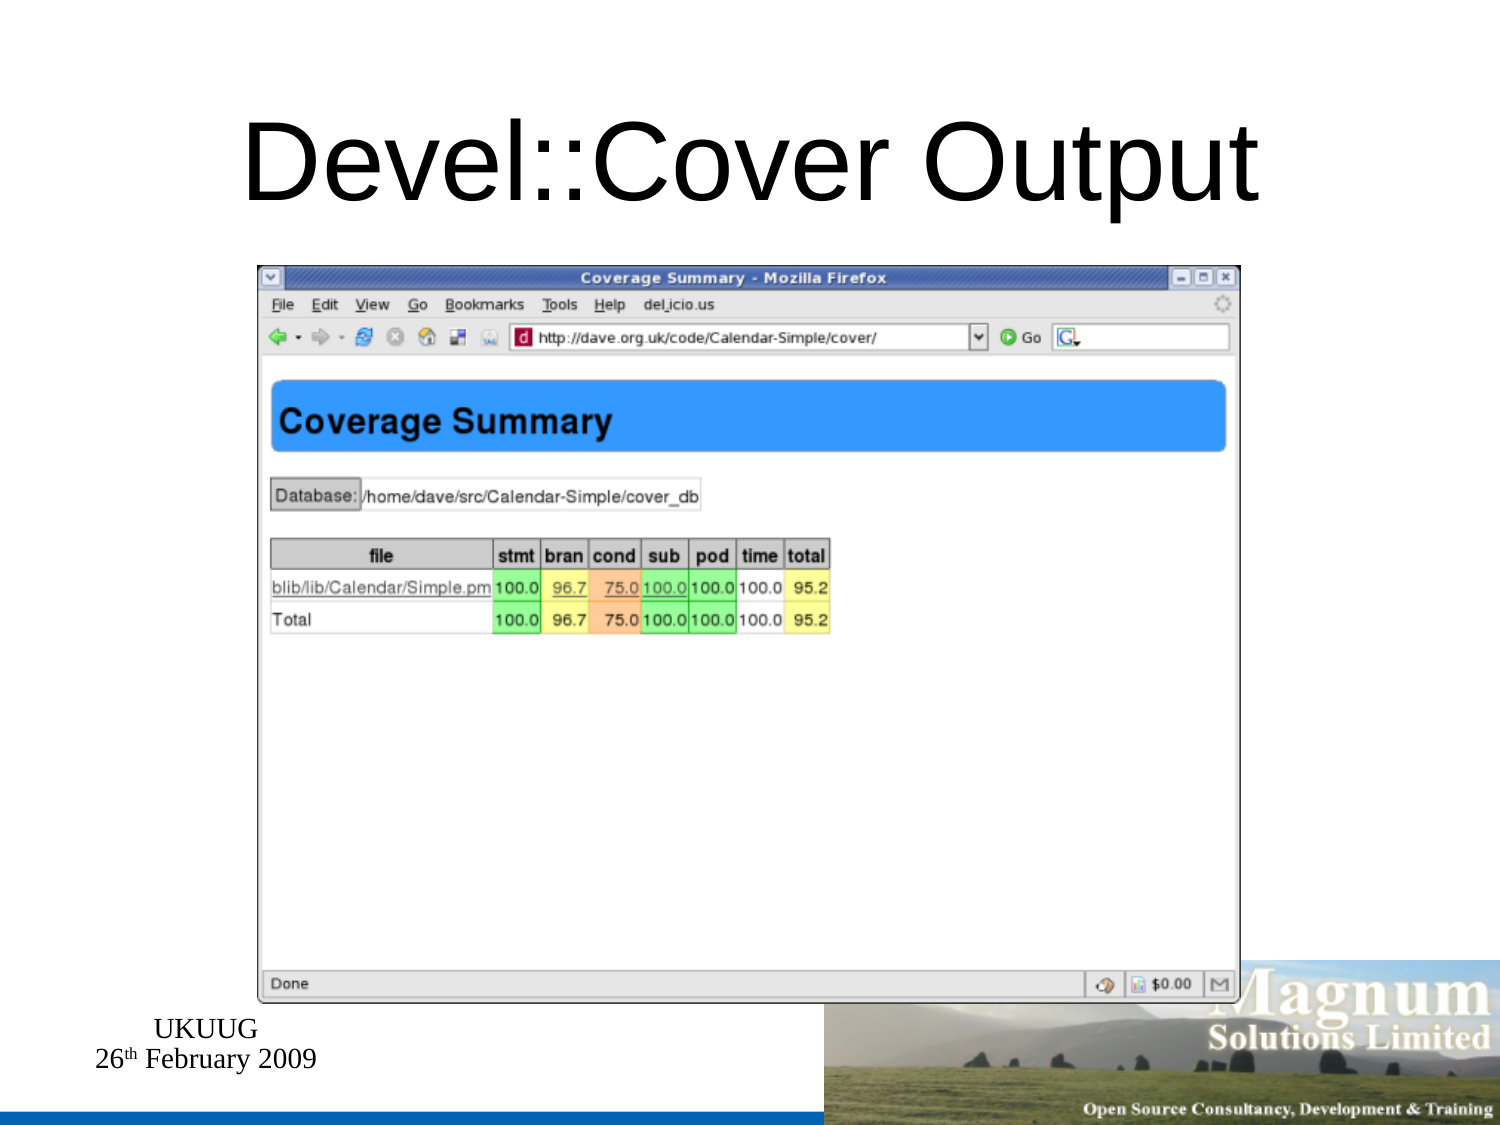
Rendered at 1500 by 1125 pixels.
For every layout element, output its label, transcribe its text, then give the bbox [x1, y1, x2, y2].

picture [257, 265, 1500, 1125]
title Devel::Cover Output [110, 26, 1391, 296]
